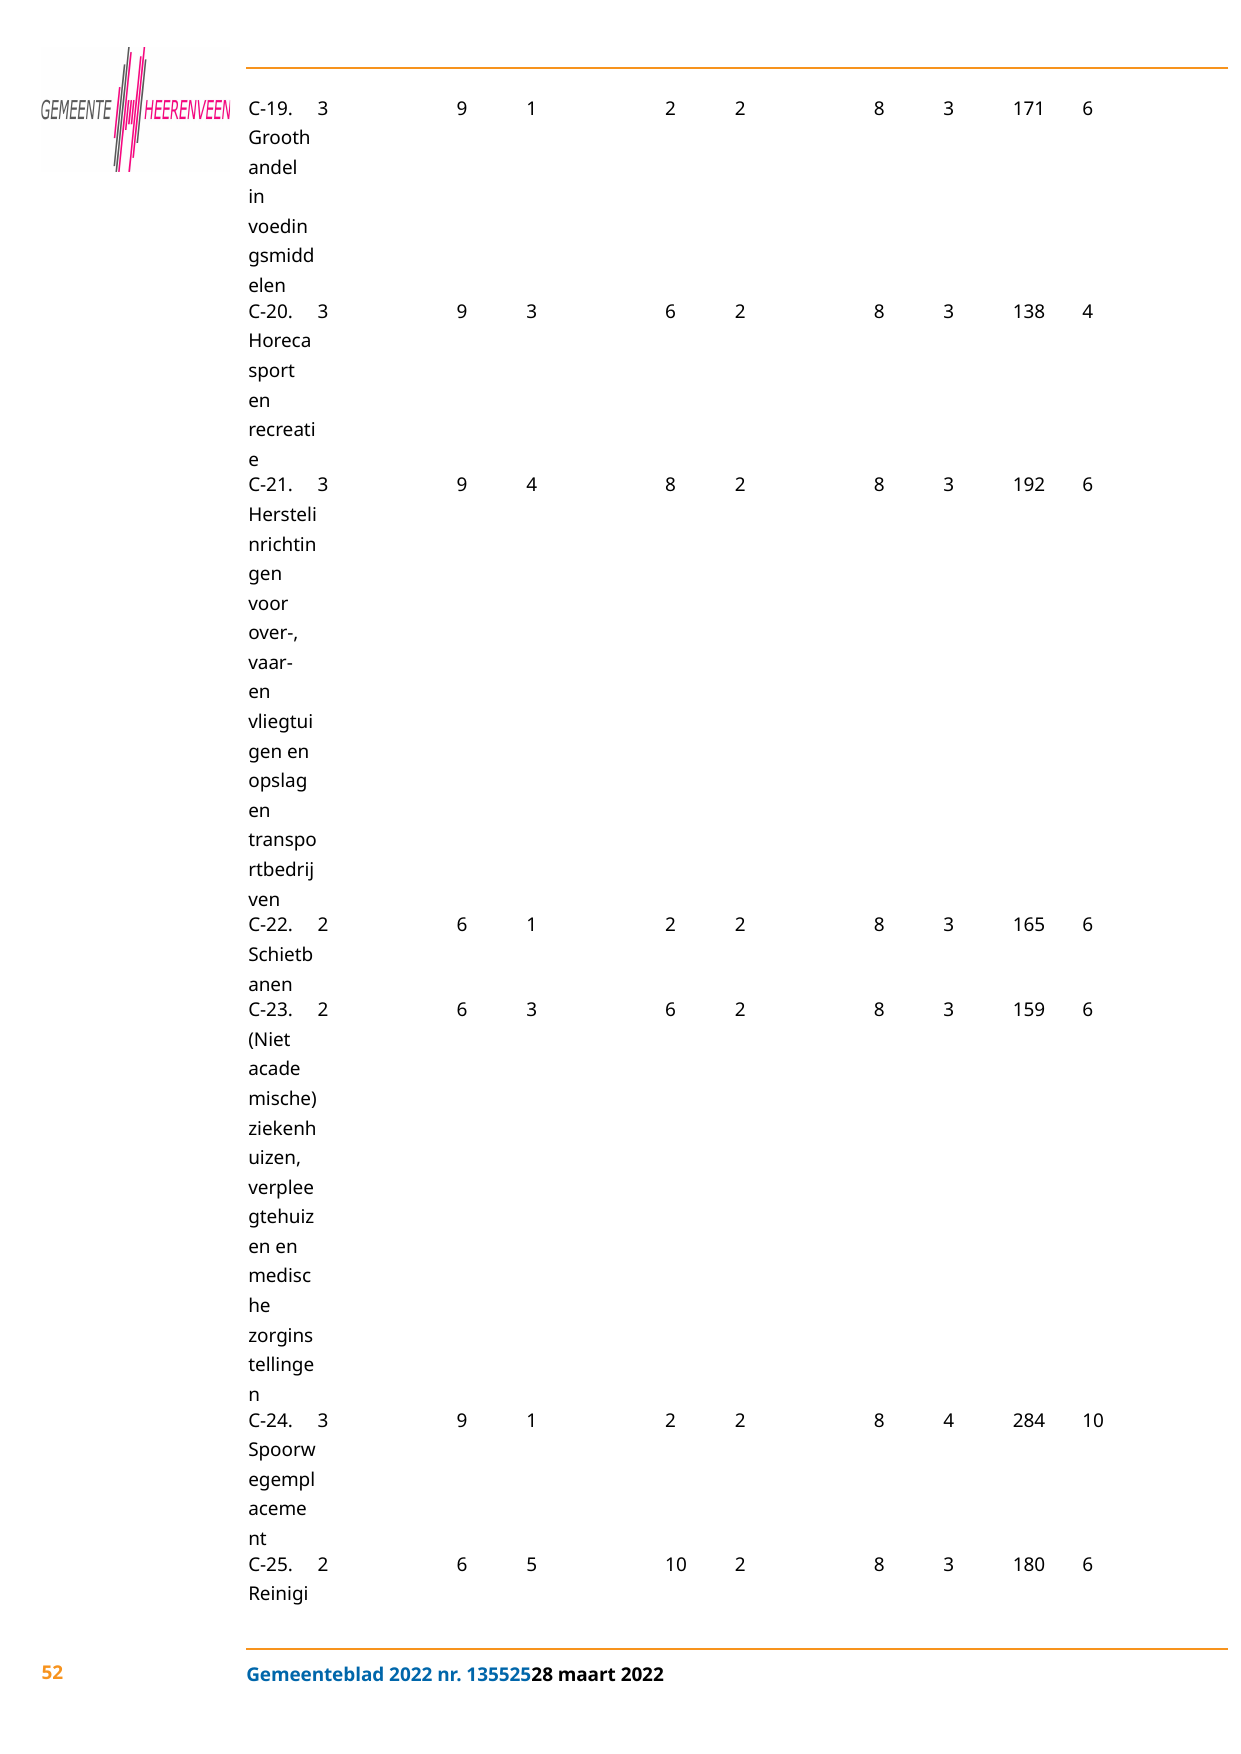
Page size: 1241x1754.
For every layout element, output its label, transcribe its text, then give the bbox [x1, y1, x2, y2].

table_cell 3 [943, 298, 1013, 472]
table_cell [596, 996, 665, 1407]
table_cell 10 [665, 1551, 734, 1606]
table_cell 5 [526, 1551, 596, 1606]
table_cell C-21. Herstelinrichtingen voor over-, vaar- en vliegtuigen en opslag en transportbedrijven [248, 472, 317, 912]
table_cell 2 [735, 996, 804, 1407]
table_cell 2 [318, 1551, 387, 1606]
table_cell 2 [735, 472, 804, 912]
table_cell [387, 1407, 456, 1551]
table_cell 6 [456, 1551, 526, 1606]
table_cell 4 [526, 472, 596, 912]
table_cell 6 [456, 996, 526, 1407]
table_cell 2 [735, 298, 804, 472]
table_cell [596, 1407, 665, 1551]
table_cell C-23. (Niet academische) ziekenhuizen, verpleegtehuizen en medische zorginstellingen [248, 996, 317, 1407]
table_cell 6 [1082, 996, 1152, 1407]
table_cell [387, 1551, 456, 1606]
table_cell 3 [526, 996, 596, 1407]
table_cell 8 [874, 1407, 943, 1551]
table_cell [596, 912, 665, 996]
table_cell 8 [874, 996, 943, 1407]
table_cell 165 [1013, 912, 1082, 996]
table_cell 8 [874, 1551, 943, 1606]
table_cell [596, 472, 665, 912]
table_cell 3 [318, 472, 387, 912]
table_cell 8 [874, 472, 943, 912]
table_cell 3 [943, 95, 1013, 298]
table_cell [804, 95, 873, 298]
table_cell 4 [943, 1407, 1013, 1551]
table_cell 6 [665, 298, 734, 472]
table_cell 3 [943, 1551, 1013, 1606]
table_cell [804, 1407, 873, 1551]
table_cell 1 [526, 1407, 596, 1551]
table_cell [804, 1551, 873, 1606]
table_cell 2 [735, 1407, 804, 1551]
table_cell 159 [1013, 996, 1082, 1407]
table_cell [387, 298, 456, 472]
table_cell 3 [318, 298, 387, 472]
table_cell 8 [874, 912, 943, 996]
table_cell 138 [1013, 298, 1082, 472]
table_cell 192 [1013, 472, 1082, 912]
table_cell 6 [456, 912, 526, 996]
table_cell 8 [874, 95, 943, 298]
table_cell 8 [874, 298, 943, 472]
table_cell 6 [1082, 912, 1152, 996]
table_cell 6 [1082, 472, 1152, 912]
table_cell [387, 95, 456, 298]
table_cell 3 [943, 996, 1013, 1407]
table_cell [387, 472, 456, 912]
table_cell 9 [456, 1407, 526, 1551]
table_cell [804, 298, 873, 472]
table_cell C-25. Reinigi [248, 1551, 317, 1606]
table_cell C-19. Groothandel in voedingsmiddelen [248, 95, 317, 298]
table_cell 6 [1082, 1551, 1152, 1606]
table_cell C-22. Schietbanen [248, 912, 317, 996]
table_cell 9 [456, 95, 526, 298]
table_cell 6 [1082, 95, 1152, 298]
table_cell 284 [1013, 1407, 1082, 1551]
table_cell 2 [735, 912, 804, 996]
table_cell 10 [1082, 1407, 1152, 1551]
table_cell [387, 912, 456, 996]
table_cell 2 [735, 1551, 804, 1606]
table_cell 2 [318, 912, 387, 996]
table_cell 2 [735, 95, 804, 298]
table_cell 1 [526, 95, 596, 298]
table_cell 171 [1013, 95, 1082, 298]
table_cell 180 [1013, 1551, 1082, 1606]
table_cell 2 [665, 1407, 734, 1551]
table_cell [596, 1551, 665, 1606]
table_cell [804, 912, 873, 996]
table_cell C-20. Horeca sport en recreatie [248, 298, 317, 472]
table_cell [387, 996, 456, 1407]
table_cell 2 [665, 95, 734, 298]
table_cell [596, 298, 665, 472]
table_cell 3 [943, 912, 1013, 996]
table_cell 3 [318, 1407, 387, 1551]
table_cell 2 [318, 996, 387, 1407]
table_cell 4 [1082, 298, 1152, 472]
table_cell 1 [526, 912, 596, 996]
table_cell 6 [665, 996, 734, 1407]
picture [41, 47, 231, 172]
table_cell C-24. Spoorwegemplacement [248, 1407, 317, 1551]
table_cell 3 [318, 95, 387, 298]
table_cell 8 [665, 472, 734, 912]
table_cell [804, 472, 873, 912]
table_cell 9 [456, 472, 526, 912]
table_cell [596, 95, 665, 298]
table_cell 9 [456, 298, 526, 472]
table_cell 2 [665, 912, 734, 996]
table_cell [804, 996, 873, 1407]
table_cell 3 [943, 472, 1013, 912]
table_cell 3 [526, 298, 596, 472]
